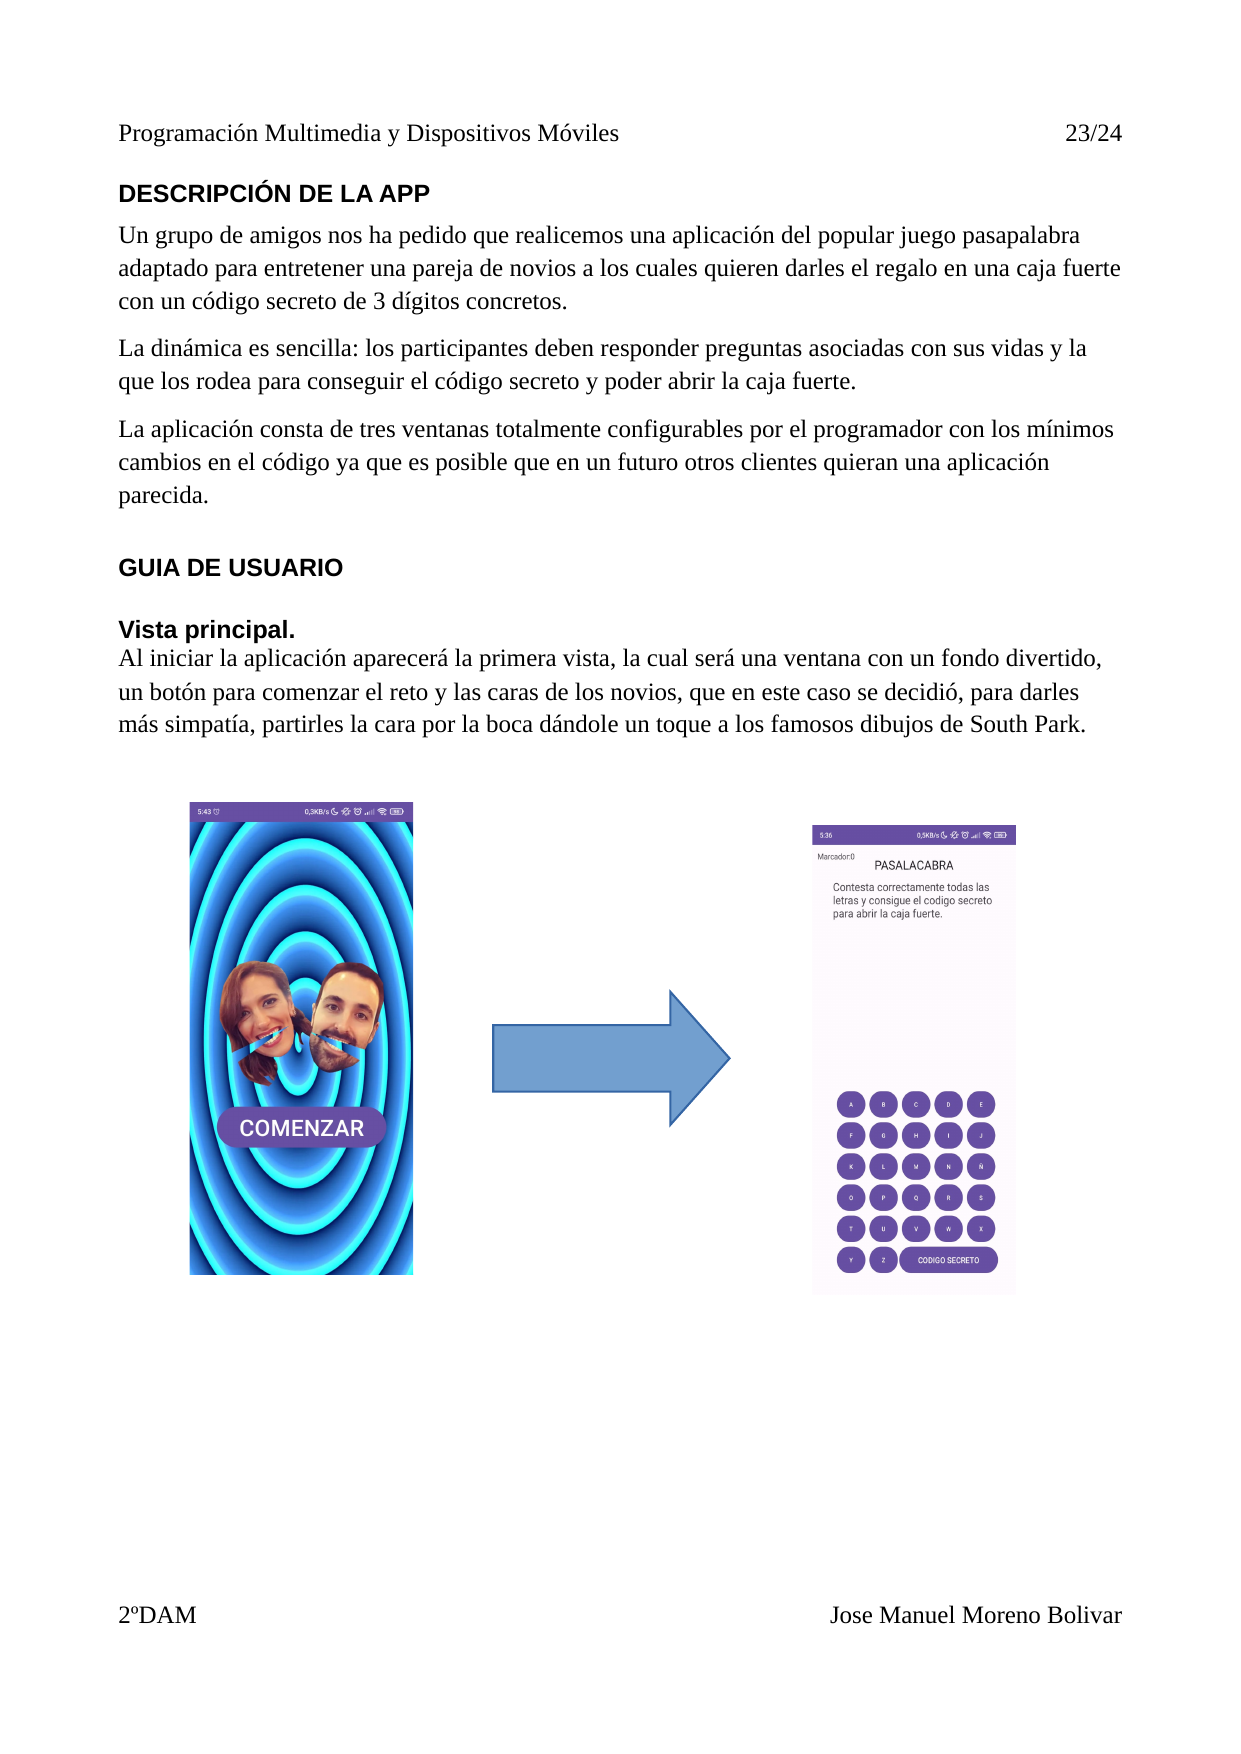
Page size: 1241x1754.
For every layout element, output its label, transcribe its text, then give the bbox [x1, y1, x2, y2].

text La dinámica es sencilla: los participantes deben responder preguntas asociadas con sus vidas y la que los rodea para conseguir el código secreto y poder abrir la caja fuerte. [118, 333, 1122, 395]
subtitle GUIA DE USUARIO [118, 553, 1122, 581]
text Al iniciar la aplicación aparecerá la primera vista, la cual será una ventana con un fondo divertido, un botón para comenzar el reto y las caras de los novios, que en este caso se decidió, para darles más simpatía, partirles la cara por la boca dándole un toque a los famosos dibujos de South Park. [118, 643, 1122, 738]
subtitle Vista principal. [118, 615, 1122, 643]
subtitle DESCRIPCIÓN DE LA APP [118, 178, 1122, 207]
text La aplicación consta de tres ventanas totalmente configurables por el programador con los mínimos cambios en el código ya que es posible que en un futuro otros clientes quieran una aplicación parecida. [118, 414, 1122, 509]
text Un grupo de amigos nos ha pedido que realicemos una aplicación del popular juego pasapalabra adaptado para entretener una pareja de novios a los cuales quieren darles el regalo en una caja fuerte con un código secreto de 3 dígitos concretos. [118, 220, 1122, 314]
